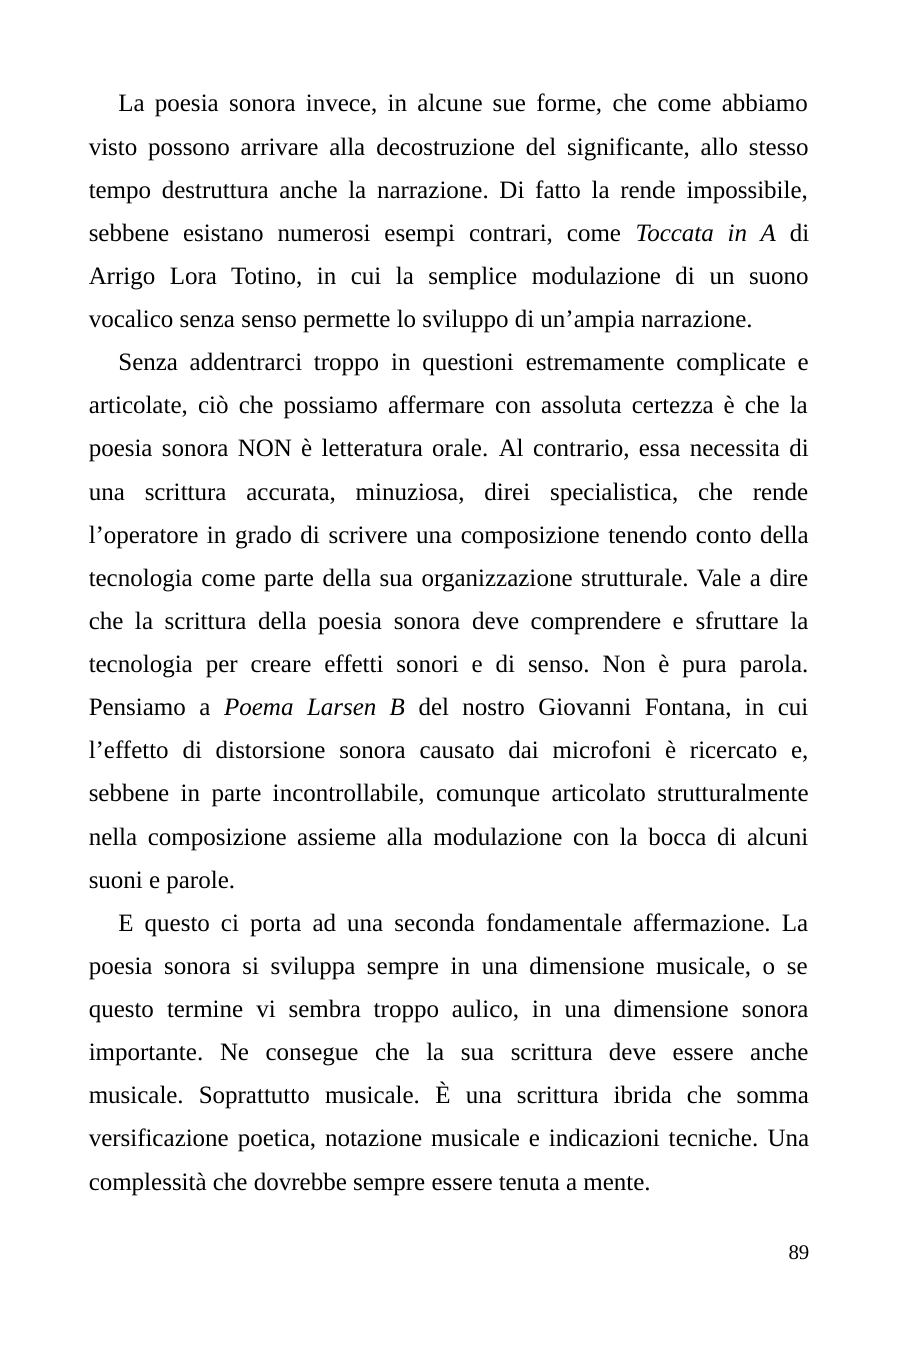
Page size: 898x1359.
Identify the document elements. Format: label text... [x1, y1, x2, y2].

text La poesia sonora invece, in alcune sue forme, che come abbiamo visto possono arrivare alla decostruzione del significante, allo stesso tempo destruttura anche la narrazione. Di fatto la rende impossibile, sebbene esistano numerosi esempi contrari, come Toccata in A di Arrigo Lora Totino, in cui la semplice modulazione di un suono vocalico senza senso permette lo sviluppo di un’ampia narrazione. [88, 88, 809, 333]
text Senza addentrarci troppo in questioni estremamente complicate e articolate, ciò che possiamo affermare con assoluta certezza è che la poesia sonora NON è letteratura orale. Al contrario, essa necessita di una scrittura accurata, minuziosa, direi specialistica, che rende l’operatore in grado di scrivere una composizione tenendo conto della tecnologia come parte della sua organizzazione strutturale. Vale a dire che la scrittura della poesia sonora deve comprendere e sfruttare la tecnologia per creare effetti sonori e di senso. Non è pura parola. Pensiamo a Poema Larsen B del nostro Giovanni Fontana, in cui l’effetto di distorsione sonora causato dai microfoni è ricercato e, sebbene in parte incontrollabile, comunque articolato strutturalmente nella composizione assieme alla modulazione con la bocca di alcuni suoni e parole. [88, 347, 809, 893]
text E questo ci porta ad una seconda fondamentale affermazione. La poesia sonora si sviluppa sempre in una dimensione musicale, o se questo termine vi sembra troppo aulico, in una dimensione sonora importante. Ne consegue che la sua scrittura deve essere anche musicale. Soprattutto musicale. È una scrittura ibrida che somma versificazione poetica, notazione musicale e indicazioni tecniche. Una complessità che dovrebbe sempre essere tenuta a mente. [88, 908, 809, 1195]
